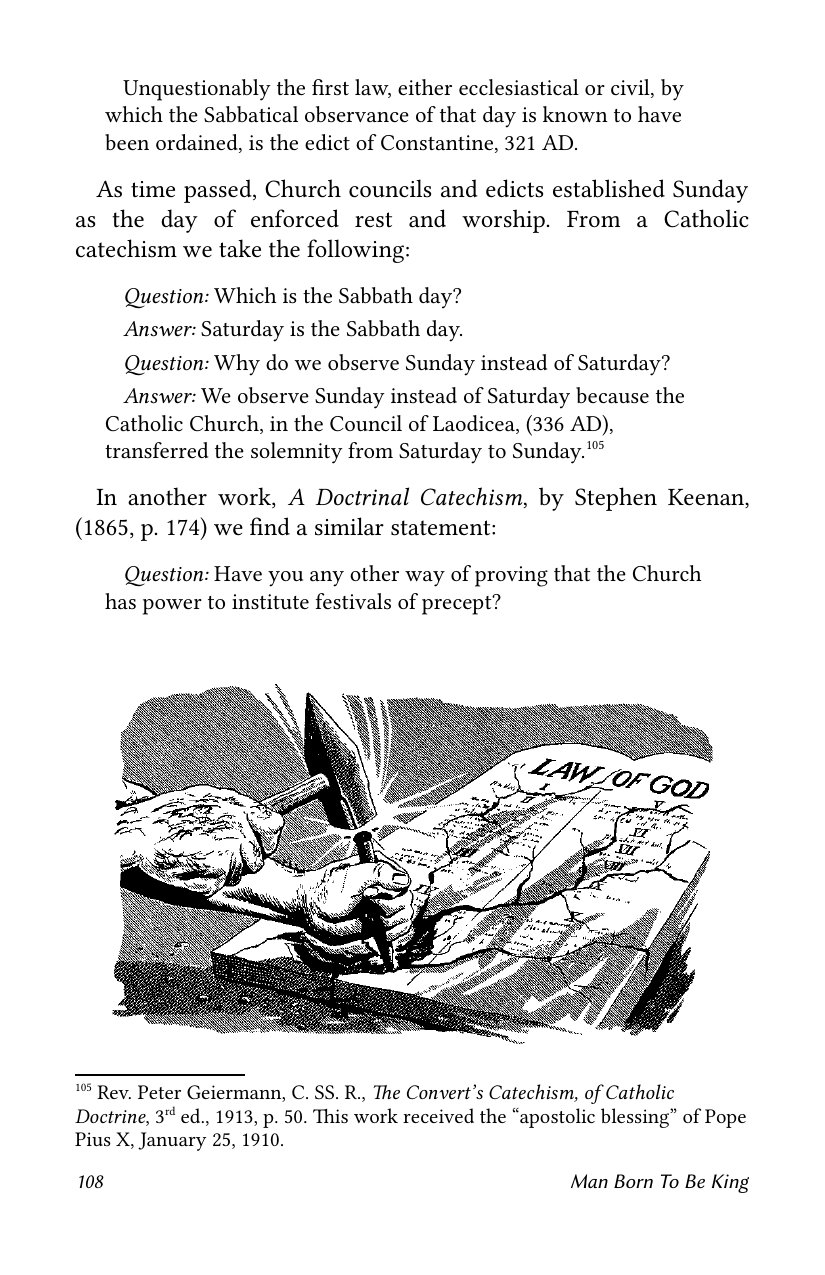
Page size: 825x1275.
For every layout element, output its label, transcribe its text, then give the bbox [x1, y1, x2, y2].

text Question: Which is the Sabbath day? [105, 283, 720, 309]
text In another work, A Doctrinal Catechism, by Stephen Keenan, (1865, p. 174) we find a similar statement: [75, 483, 750, 542]
text Unquestionably the first law, either ecclesiastical or civil, by which the Sabbatical observance of that day is known to have been ordained, is the edict of Constantine, 321 AD. [105, 75, 720, 156]
text Answer: We observe Sunday instead of Saturday because the Catholic Church, in the Council of Laodicea, (336 AD), transferred the solemnity from Saturday to Sunday. [105, 383, 720, 464]
text Answer: Saturday is the Sabbath day. [105, 316, 720, 342]
text Question: Why do we observe Sunday instead of Saturday? [105, 350, 720, 376]
picture [112, 684, 713, 1044]
text Question: Have you any other way of proving that the Church has power to institute festivals of precept? [105, 561, 720, 615]
text As time passed, Church councils and edicts established Sunday as the day of enforced rest and worship. From a Catholic catechism we take the following: [75, 175, 750, 263]
text Rev. Peter Geiermann, C. SS. R., The Convert’s Catechism, of Catholic Doctrine, 3rd ed., 1913, p. 50. This work received the “apostolic blessing” of Pope Pius X, January 25, 1910. [75, 1081, 750, 1152]
